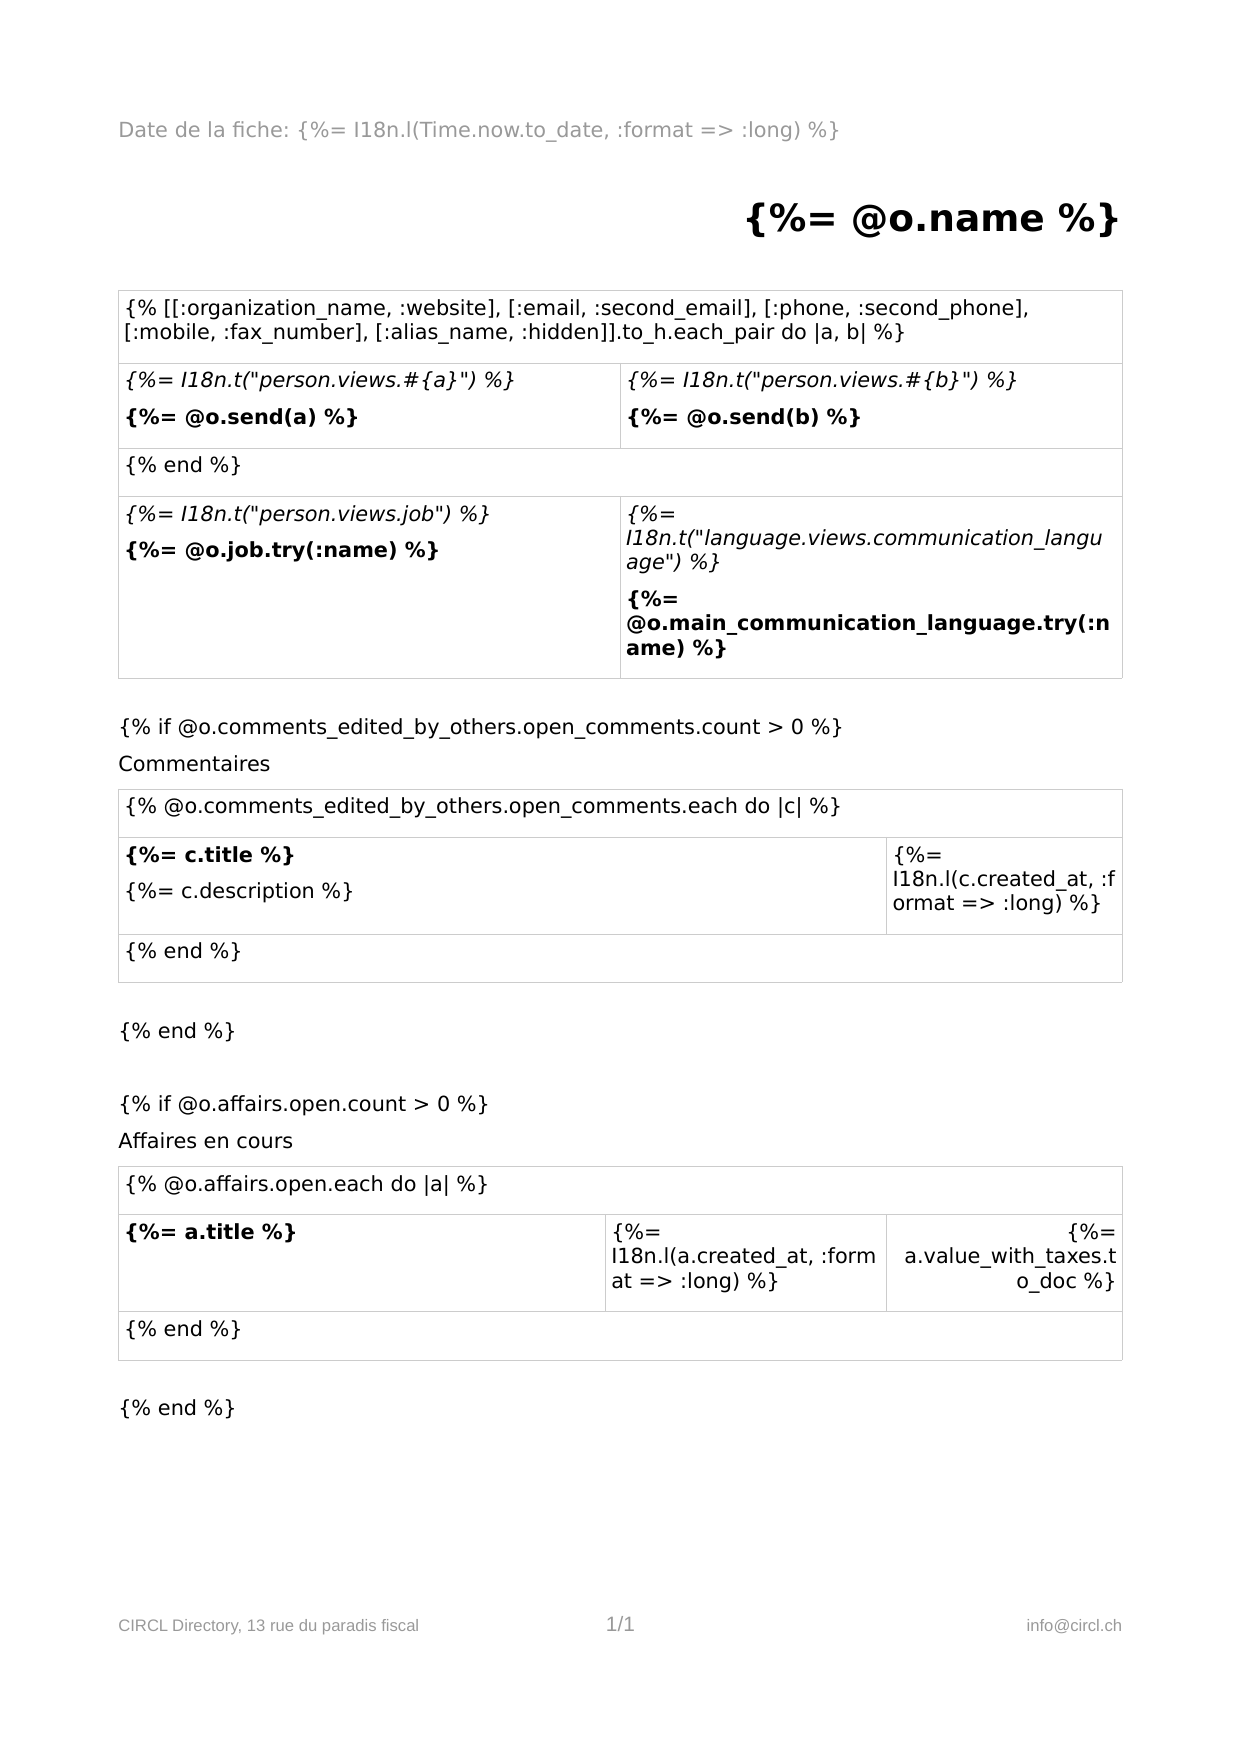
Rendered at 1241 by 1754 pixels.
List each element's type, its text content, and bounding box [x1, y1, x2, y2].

text Affaires en cours [118, 1129, 1122, 1153]
table_cell {%= a.value_with_taxes.to_doc %} [887, 1215, 1122, 1311]
table_cell {%= I18n.l(c.created_at, :format => :long) %} [887, 838, 1122, 934]
table_header {% @o.affairs.open.each do |a| %} [119, 1167, 1122, 1214]
table_header {% @o.comments_edited_by_others.open_comments.each do |c| %} [119, 790, 1122, 837]
table_cell {%= a.title %} [119, 1215, 605, 1311]
table_cell {%= I18n.t("language.views.communication_language") %} {%= @o.main_communication_language.try(:name) %} [621, 497, 1122, 678]
table_cell [840, 838, 886, 934]
text {% end %} [118, 1019, 1122, 1043]
table_cell {%= I18n.l(a.created_at, :format => :long) %} [606, 1215, 886, 1311]
table_cell {%= I18n.t("person.views.job") %} {%= @o.job.try(:name) %} [119, 497, 620, 678]
table_cell {% end %} [119, 1312, 1122, 1359]
table_cell {%= c.title %} {%= c.description %} [119, 838, 839, 934]
text Commentaires [118, 752, 1122, 776]
text {% if @o.comments_edited_by_others.open_comments.count > 0 %} [118, 715, 1122, 739]
table_header {% [[:organization_name, :website], [:email, :second_email], [:phone, :second_phone], [:mobile, :fax_number], [:alias_name, :hidden]].to_h.each_pair do |a, b| %} [119, 291, 1122, 362]
table_cell {%= I18n.t("person.views.#{a}") %} {%= @o.send(a) %} [119, 364, 620, 447]
table_cell {%= I18n.t("person.views.#{b}") %} {%= @o.send(b) %} [621, 364, 1122, 447]
table_cell {% end %} [119, 449, 1122, 496]
text {% end %} [118, 1396, 1122, 1421]
title {%= @o.name %} [118, 197, 1122, 241]
text {% if @o.affairs.open.count > 0 %} [118, 1092, 1122, 1117]
table_cell {% end %} [119, 935, 1122, 982]
